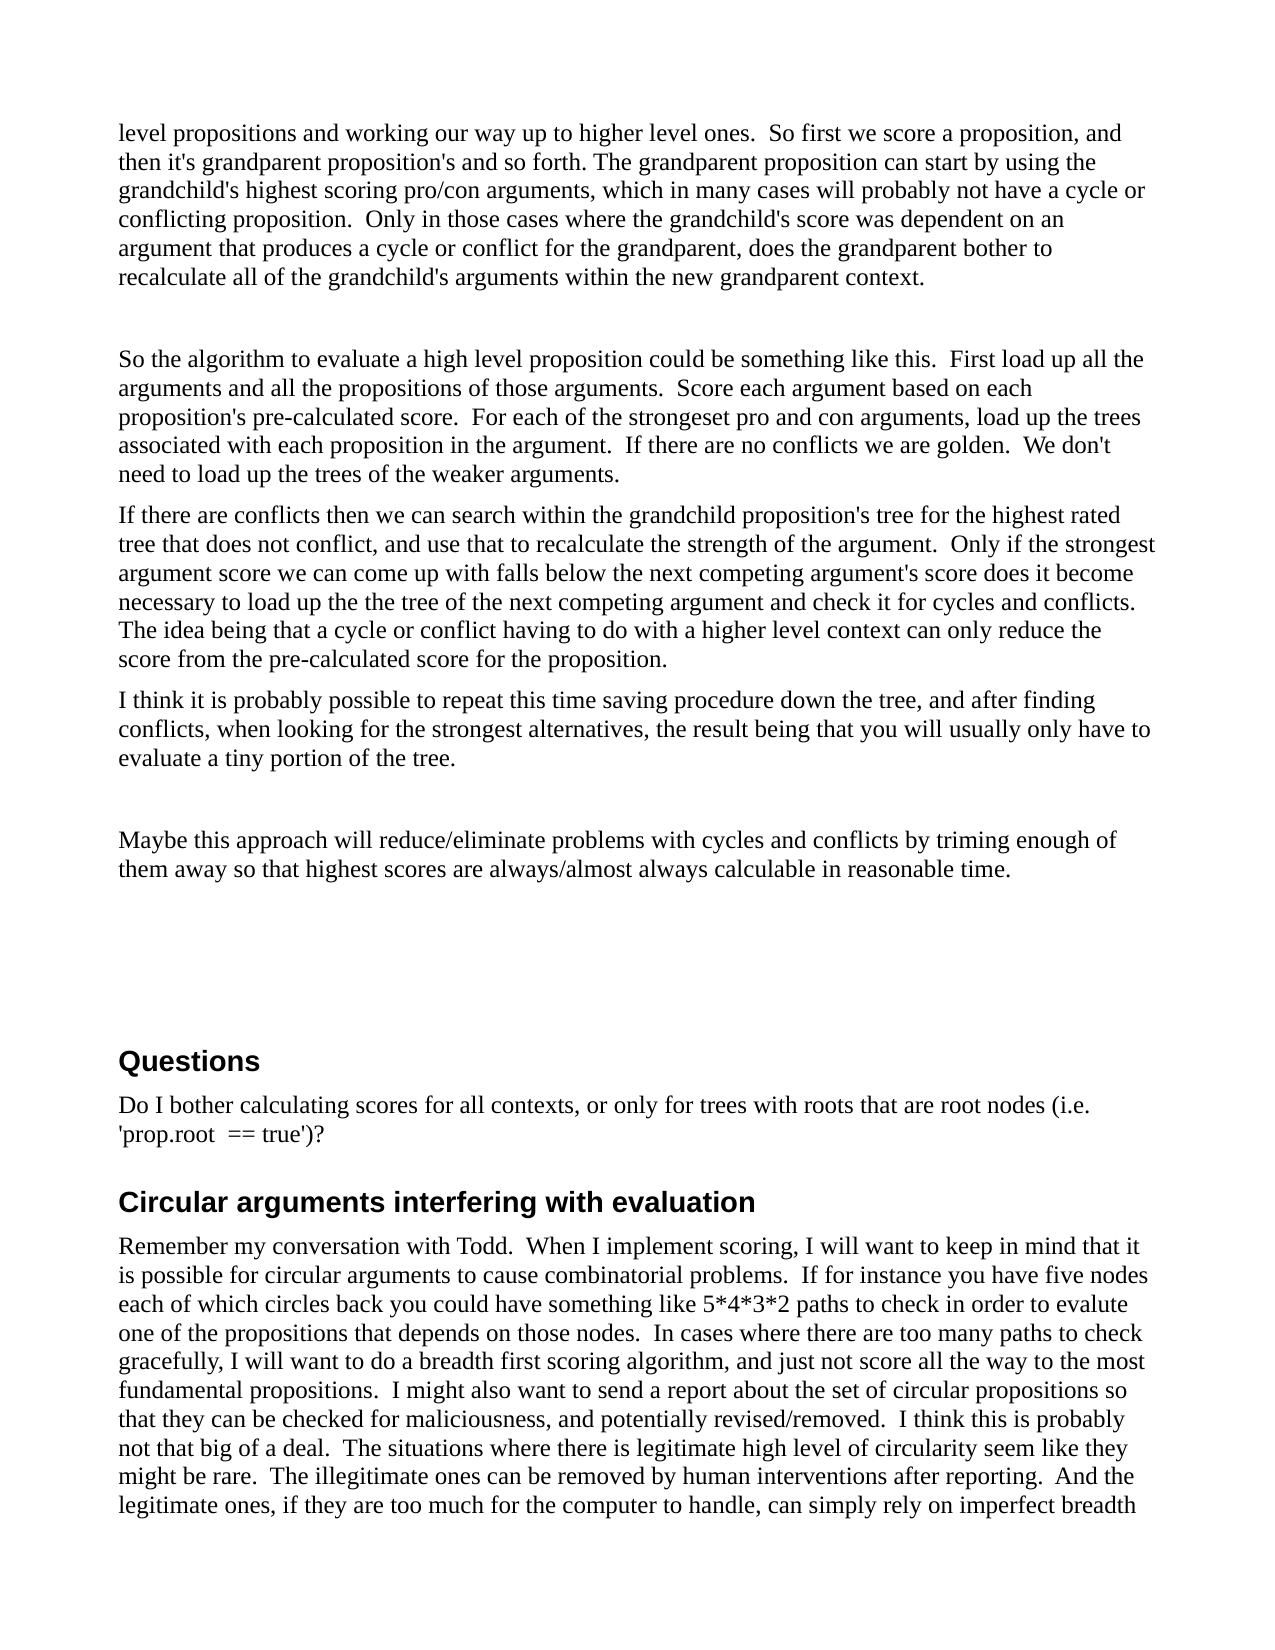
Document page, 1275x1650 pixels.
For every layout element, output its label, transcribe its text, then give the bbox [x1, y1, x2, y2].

text Remember my conversation with Todd. When I implement scoring, I will want to keep in mind that it is possible for circular arguments to cause combinatorial problems. If for instance you have five nodes each of which circles back you could have something like 5*4*3*2 paths to check in order to evalute one of the propositions that depends on those nodes. In cases where there are too many paths to check gracefully, I will want to do a breadth first scoring algorithm, and just not score all the way to the most fundamental propositions. I might also want to send a report about the set of circular propositions so that they can be checked for maliciousness, and potentially revised/removed. I think this is probably not that big of a deal. The situations where there is legitimate high level of circularity seem like they might be rare. The illegitimate ones can be removed by human interventions after reporting. And the legitimate ones, if they are too much for the computer to handle, can simply rely on imperfect breadth [118, 1231, 1157, 1519]
text Maybe this approach will reduce/eliminate problems with cycles and conflicts by triming enough of them away so that highest scores are always/almost always calculable in reasonable time. [118, 826, 1157, 883]
text Do I bother calculating scores for all contexts, or only for trees with roots that are root nodes (i.e. 'prop.root == true')? [118, 1090, 1157, 1148]
text So the algorithm to evaluate a high level proposition could be something like this. First load up all the arguments and all the propositions of those arguments. Score each argument based on each proposition's pre-calculated score. For each of the strongeset pro and con arguments, load up the trees associated with each proposition in the argument. If there are no conflicts we are golden. We don't need to load up the trees of the weaker arguments. [118, 344, 1157, 488]
text I think it is probably possible to repeat this time saving procedure down the tree, and after finding conflicts, when looking for the strongest alternatives, the result being that you will usually only have to evaluate a tiny portion of the tree. [118, 686, 1157, 772]
text If there are conflicts then we can search within the grandchild proposition's tree for the highest rated tree that does not conflict, and use that to recalculate the strength of the argument. Only if the strongest argument score we can come up with falls below the next competing argument's score does it become necessary to load up the the tree of the next competing argument and check it for cycles and conflicts. The idea being that a cycle or conflict having to do with a higher level context can only reduce the score from the pre-calculated score for the proposition. [118, 501, 1157, 673]
subtitle Circular arguments interfering with evaluation [118, 1185, 1157, 1219]
subtitle Questions [118, 1044, 1157, 1078]
text level propositions and working our way up to higher level ones. So first we score a proposition, and then it's grandparent proposition's and so forth. The grandparent proposition can start by using the grandchild's highest scoring pro/con arguments, which in many cases will probably not have a cycle or conflicting proposition. Only in those cases where the grandchild's score was dependent on an argument that produces a cycle or conflict for the grandparent, does the grandparent bother to recalculate all of the grandchild's arguments within the new grandparent context. [118, 118, 1157, 291]
